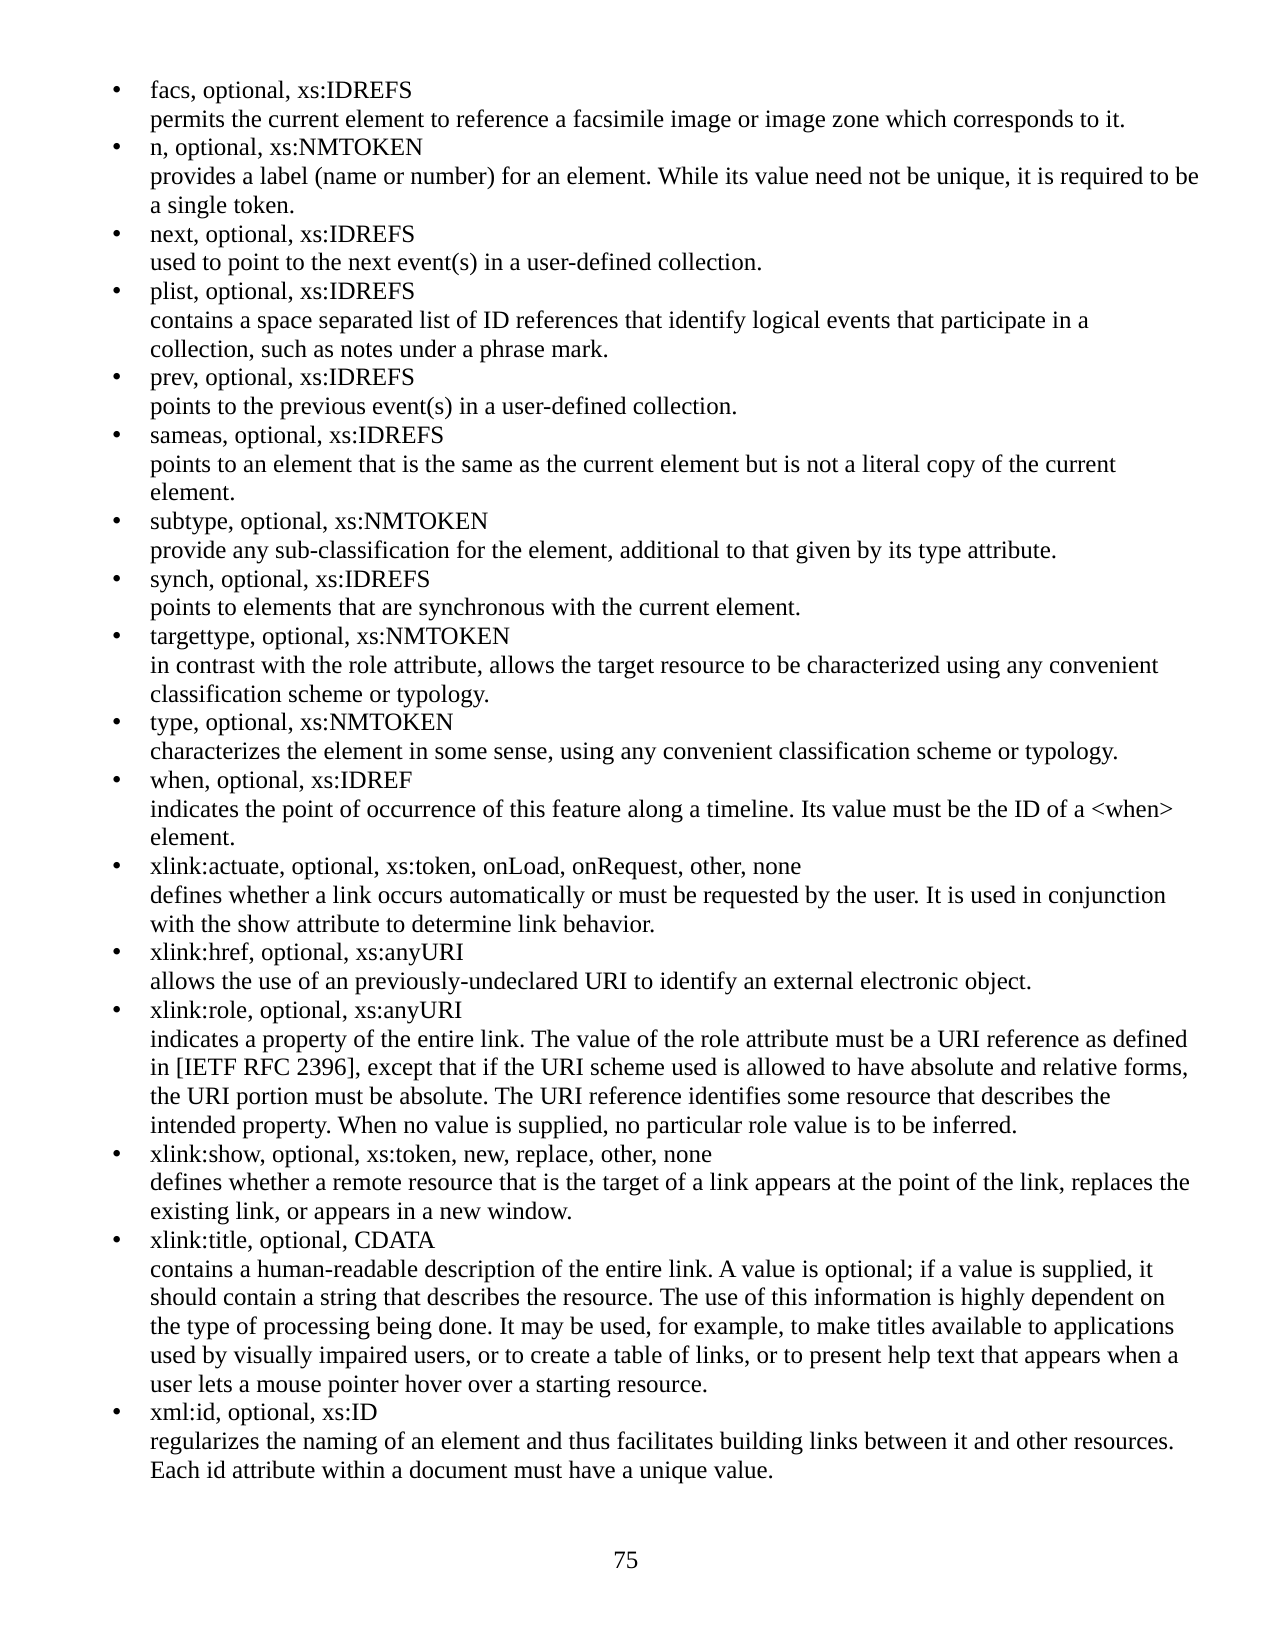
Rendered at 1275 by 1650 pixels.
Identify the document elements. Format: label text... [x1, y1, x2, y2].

list facs, optional, xs:IDREFS permits the current element to reference a facsimile image or image zone which corresponds to it. [112, 75, 1200, 132]
list xlink:title, optional, CDATA contains a human-readable description of the entire link. A value is optional; if a value is supplied, it should contain a string that describes the resource. The use of this information is highly dependent on the type of processing being done. It may be used, for example, to make titles available to applications used by visually impaired users, or to create a table of links, or to present help text that appears when a user lets a mouse pointer hover over a starting resource. [112, 1225, 1200, 1397]
list xlink:show, optional, xs:token, new, replace, other, none defines whether a remote resource that is the target of a link appears at the point of the link, replaces the existing link, or appears in a new window. [112, 1139, 1200, 1225]
list type, optional, xs:NMTOKEN characterizes the element in some sense, using any convenient classification scheme or typology. [112, 707, 1200, 765]
list n, optional, xs:NMTOKEN provides a label (name or number) for an element. While its value need not be unique, it is required to be a single token. [112, 132, 1200, 219]
list sameas, optional, xs:IDREFS points to an element that is the same as the current element but is not a literal copy of the current element. [112, 420, 1200, 506]
list xml:id, optional, xs:ID regularizes the naming of an element and thus facilitates building links between it and other resources. Each id attribute within a document must have a unique value. [112, 1397, 1200, 1484]
list xlink:actuate, optional, xs:token, onLoad, onRequest, other, none defines whether a link occurs automatically or must be requested by the user. It is used in conjunction with the show attribute to determine link behavior. [112, 851, 1200, 937]
list next, optional, xs:IDREFS used to point to the next event(s) in a user-defined collection. [112, 219, 1200, 276]
list plist, optional, xs:IDREFS contains a space separated list of ID references that identify logical events that participate in a collection, such as notes under a phrase mark. [112, 276, 1200, 362]
list subtype, optional, xs:NMTOKEN provide any sub-classification for the element, additional to that given by its type attribute. [112, 506, 1200, 564]
list targettype, optional, xs:NMTOKEN in contrast with the role attribute, allows the target resource to be characterized using any convenient classification scheme or typology. [112, 621, 1200, 707]
list xlink:href, optional, xs:anyURI allows the use of an previously-undeclared URI to identify an external electronic object. [112, 937, 1200, 995]
list synch, optional, xs:IDREFS points to elements that are synchronous with the current element. [112, 564, 1200, 621]
list prev, optional, xs:IDREFS points to the previous event(s) in a user-defined collection. [112, 362, 1200, 420]
list xlink:role, optional, xs:anyURI indicates a property of the entire link. The value of the role attribute must be a URI reference as defined in [IETF RFC 2396], except that if the URI scheme used is allowed to have absolute and relative forms, the URI portion must be absolute. The URI reference identifies some resource that describes the intended property. When no value is supplied, no particular role value is to be inferred. [112, 995, 1200, 1139]
list when, optional, xs:IDREF indicates the point of occurrence of this feature along a timeline. Its value must be the ID of a <when> element. [112, 765, 1200, 851]
